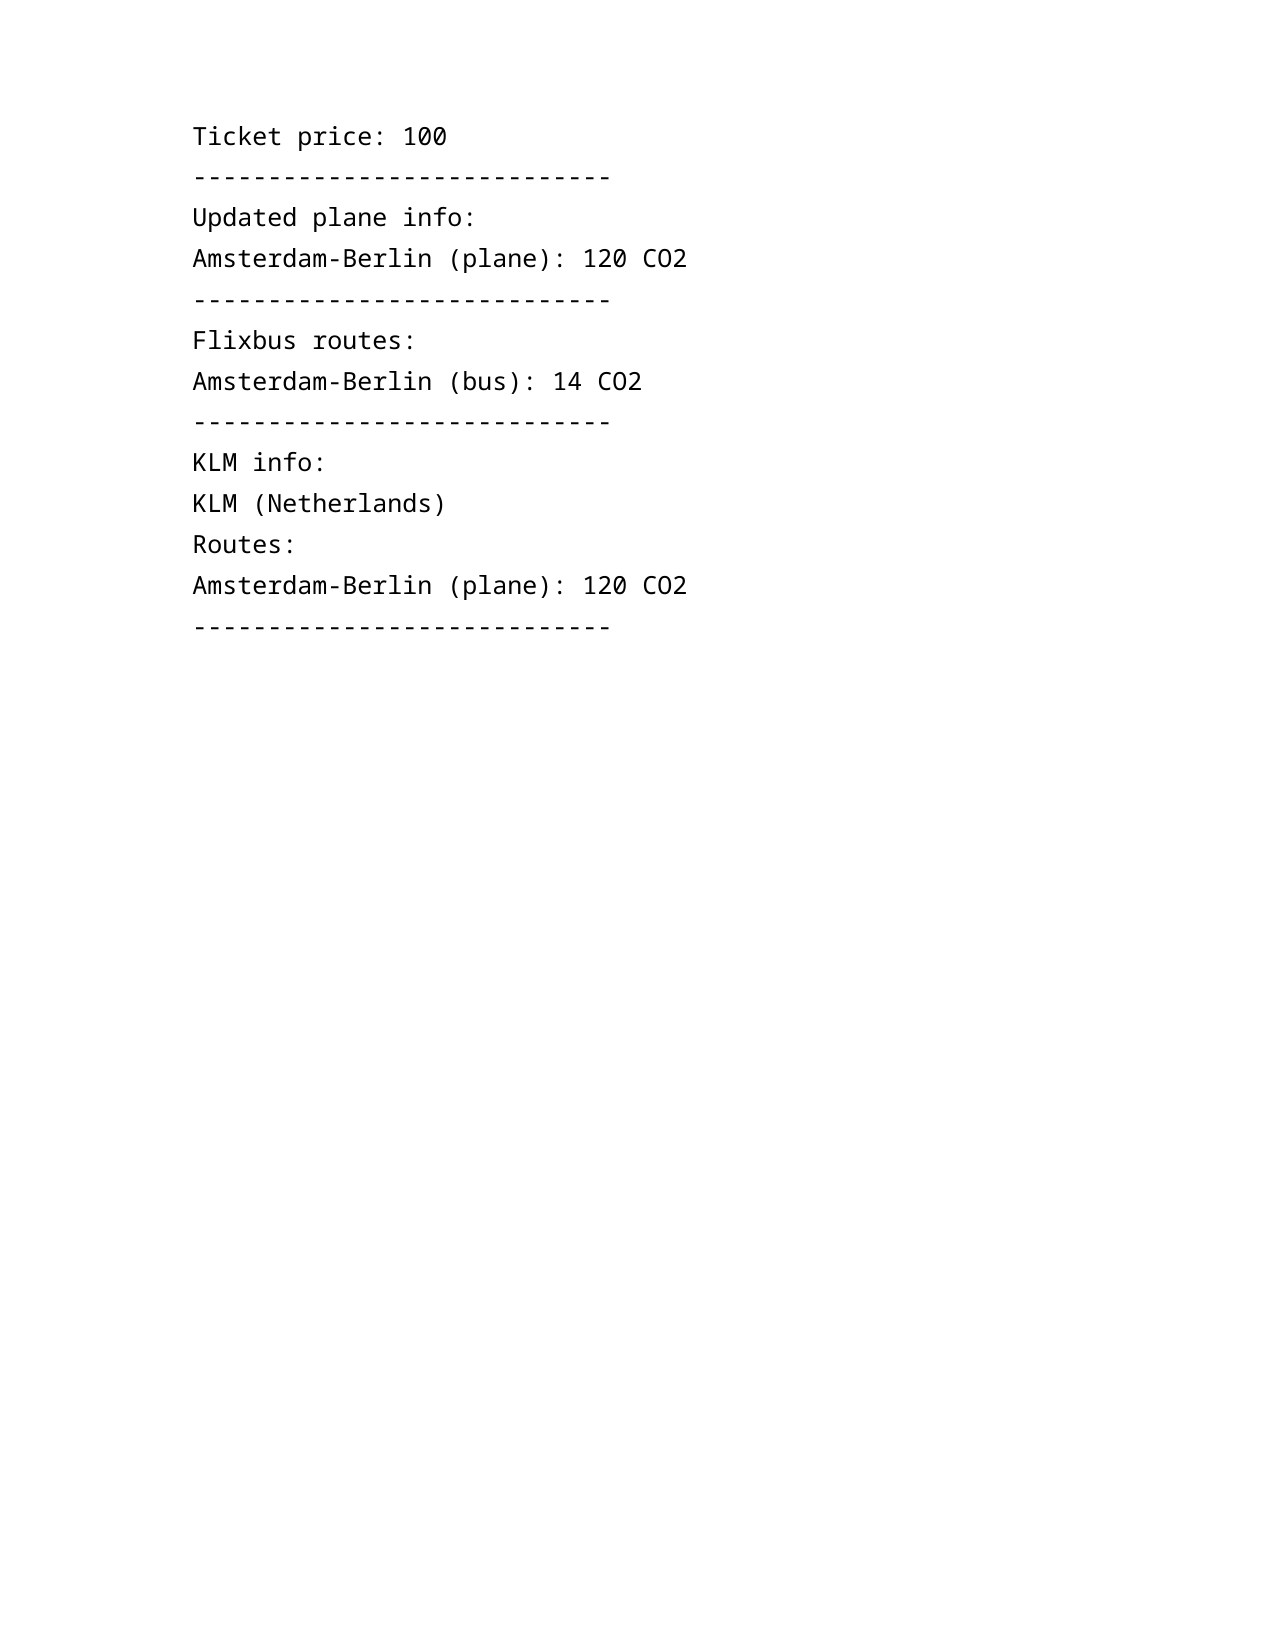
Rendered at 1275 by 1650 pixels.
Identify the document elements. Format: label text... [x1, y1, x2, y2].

text Ticket price: 100 ---------------------------- Updated plane info: Amsterdam-Berlin (plane): 120 CO2 ---------------------------- Flixbus routes: Amsterdam-Berlin (bus): 14 CO2 ---------------------------- KLM info: KLM (Netherlands) Routes: Amsterdam-Berlin (plane): 120 CO2 ---------------------------- [192, 118, 1157, 642]
